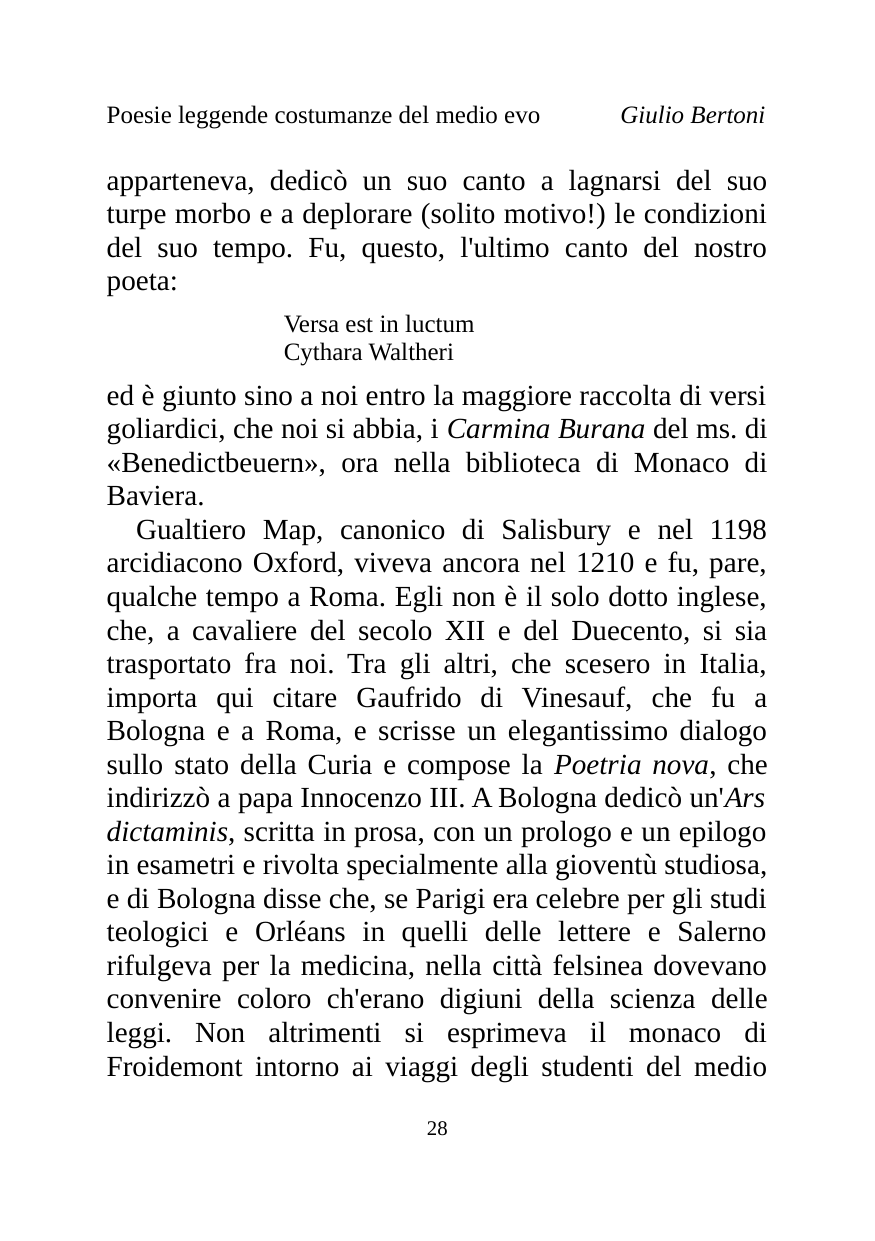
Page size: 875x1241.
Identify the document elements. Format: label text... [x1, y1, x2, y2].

text Gualtiero Map, canonico di Salisbury e nel 1198 arcidiacono Oxford, viveva ancora nel 1210 e fu, pare, qualche tempo a Roma. Egli non è il solo dotto inglese, che, a cavaliere del secolo XII e del Duecento, si sia trasportato fra noi. Tra gli altri, che scesero in Italia, importa qui citare Gaufrido di Vinesauf, che fu a Bologna e a Roma, e scrisse un elegantissimo dialogo sullo stato della Curia e compose la Poetria nova, che indirizzò a papa Innocenzo III. A Bologna dedicò un'Ars dictaminis, scritta in prosa, con un prologo e un epilogo in esametri e rivolta specialmente alla gioventù studiosa, e di Bologna disse che, se Parigi era celebre per gli studi teologici e Orléans in quelli delle lettere e Salerno rifulgeva per la medicina, nella città felsinea dovevano convenire coloro ch'erano digiuni della scienza delle leggi. Non altrimenti si esprimeva il monaco di Froidemont intorno ai viaggi degli studenti del medio [106, 512, 768, 1082]
text apparteneva, dedicò un suo canto a lagnarsi del suo turpe morbo e a deplorare (solito motivo!) le condizioni del suo tempo. Fu, questo, l'ultimo canto del nostro poeta: [106, 163, 768, 297]
text ed è giunto sino a noi entro la maggiore raccolta di versi goliardici, che noi si abbia, i Carmina Burana del ms. di «Benedictbeuern», ora nella biblioteca di Monaco di Baviera. [106, 378, 768, 512]
text Versa est in luctum Cythara Waltheri [283, 309, 768, 366]
